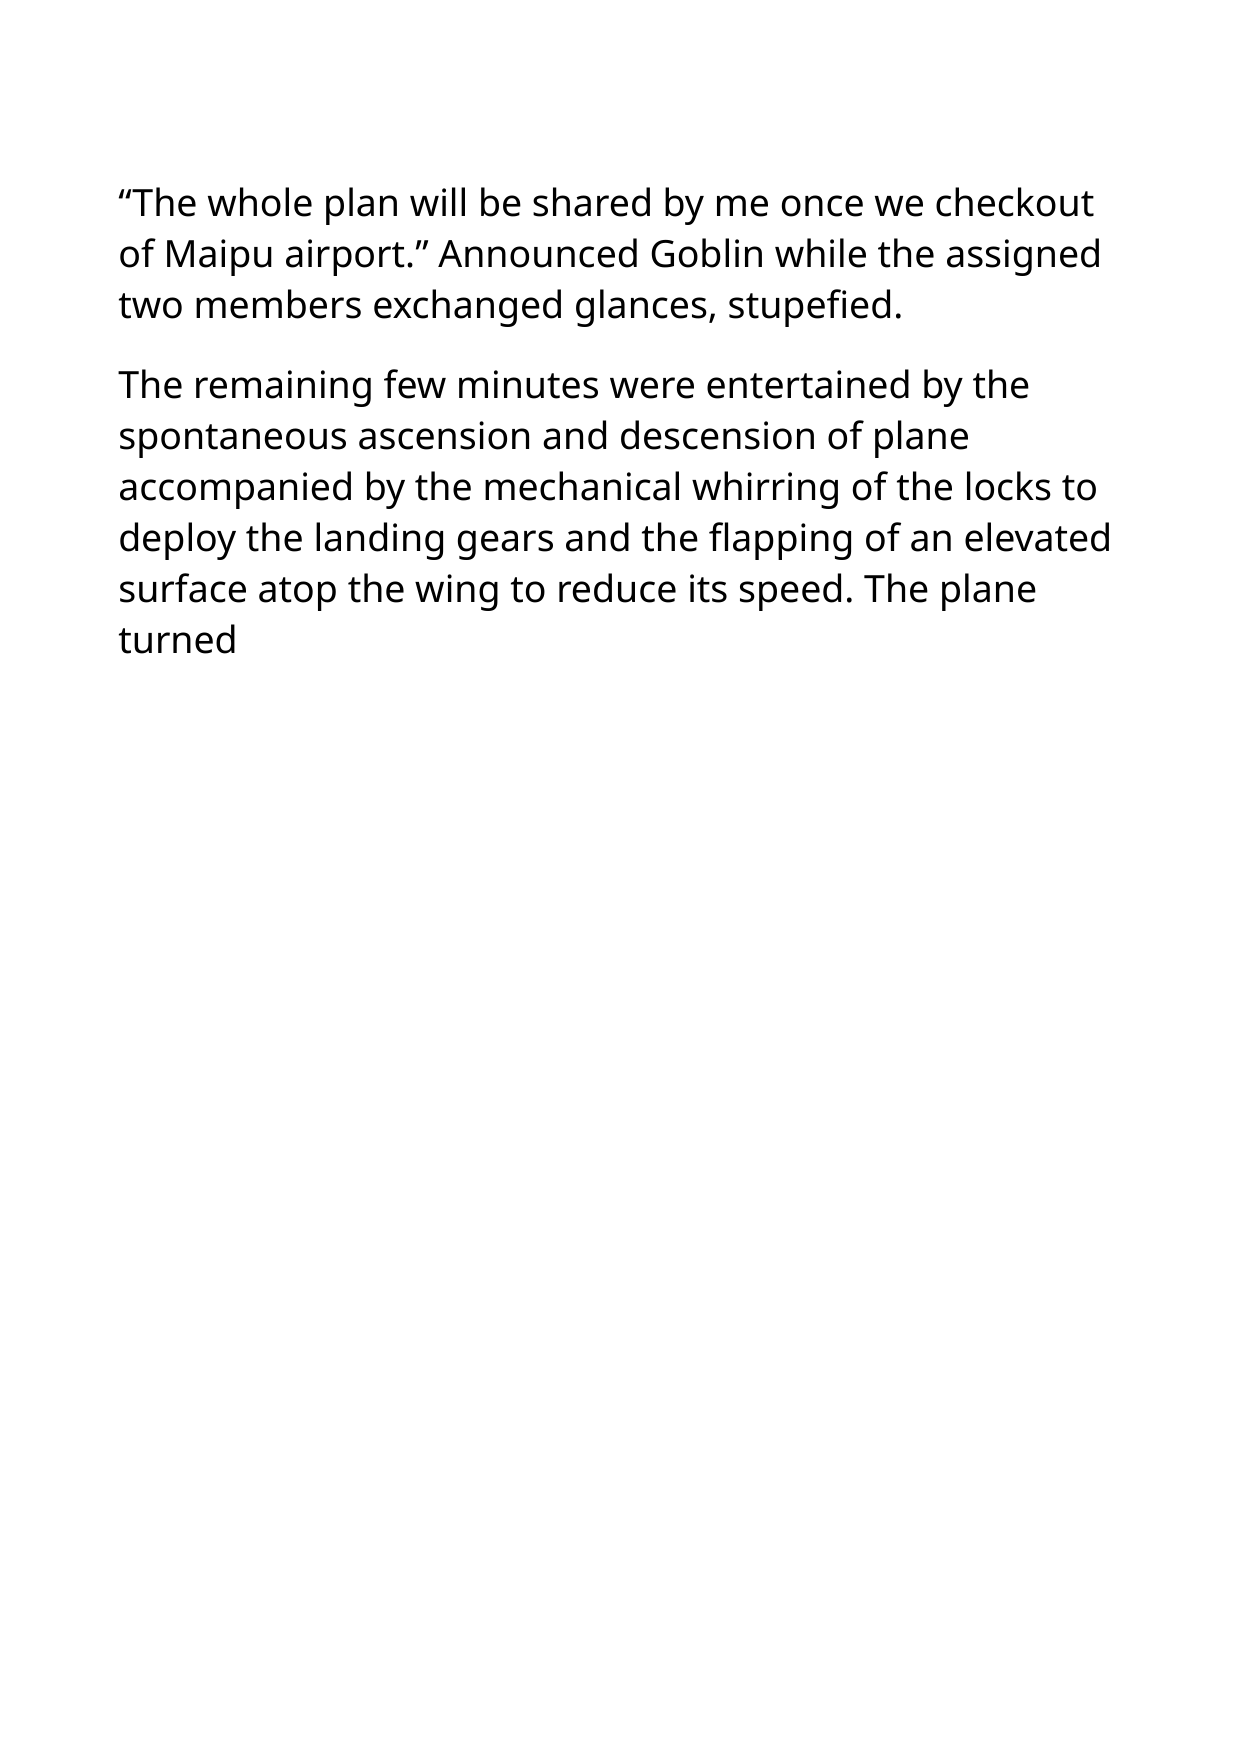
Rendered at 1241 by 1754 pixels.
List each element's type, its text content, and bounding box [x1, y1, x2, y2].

text “The whole plan will be shared by me once we checkout of Maipu airport.” Announced Goblin while the assigned two members exchanged glances, stupefied. [118, 176, 1122, 329]
text The remaining few minutes were entertained by the spontaneous ascension and descension of plane accompanied by the mechanical whirring of the locks to deploy the landing gears and the flapping of an elevated surface atop the wing to reduce its speed. The plane turned [118, 358, 1122, 664]
